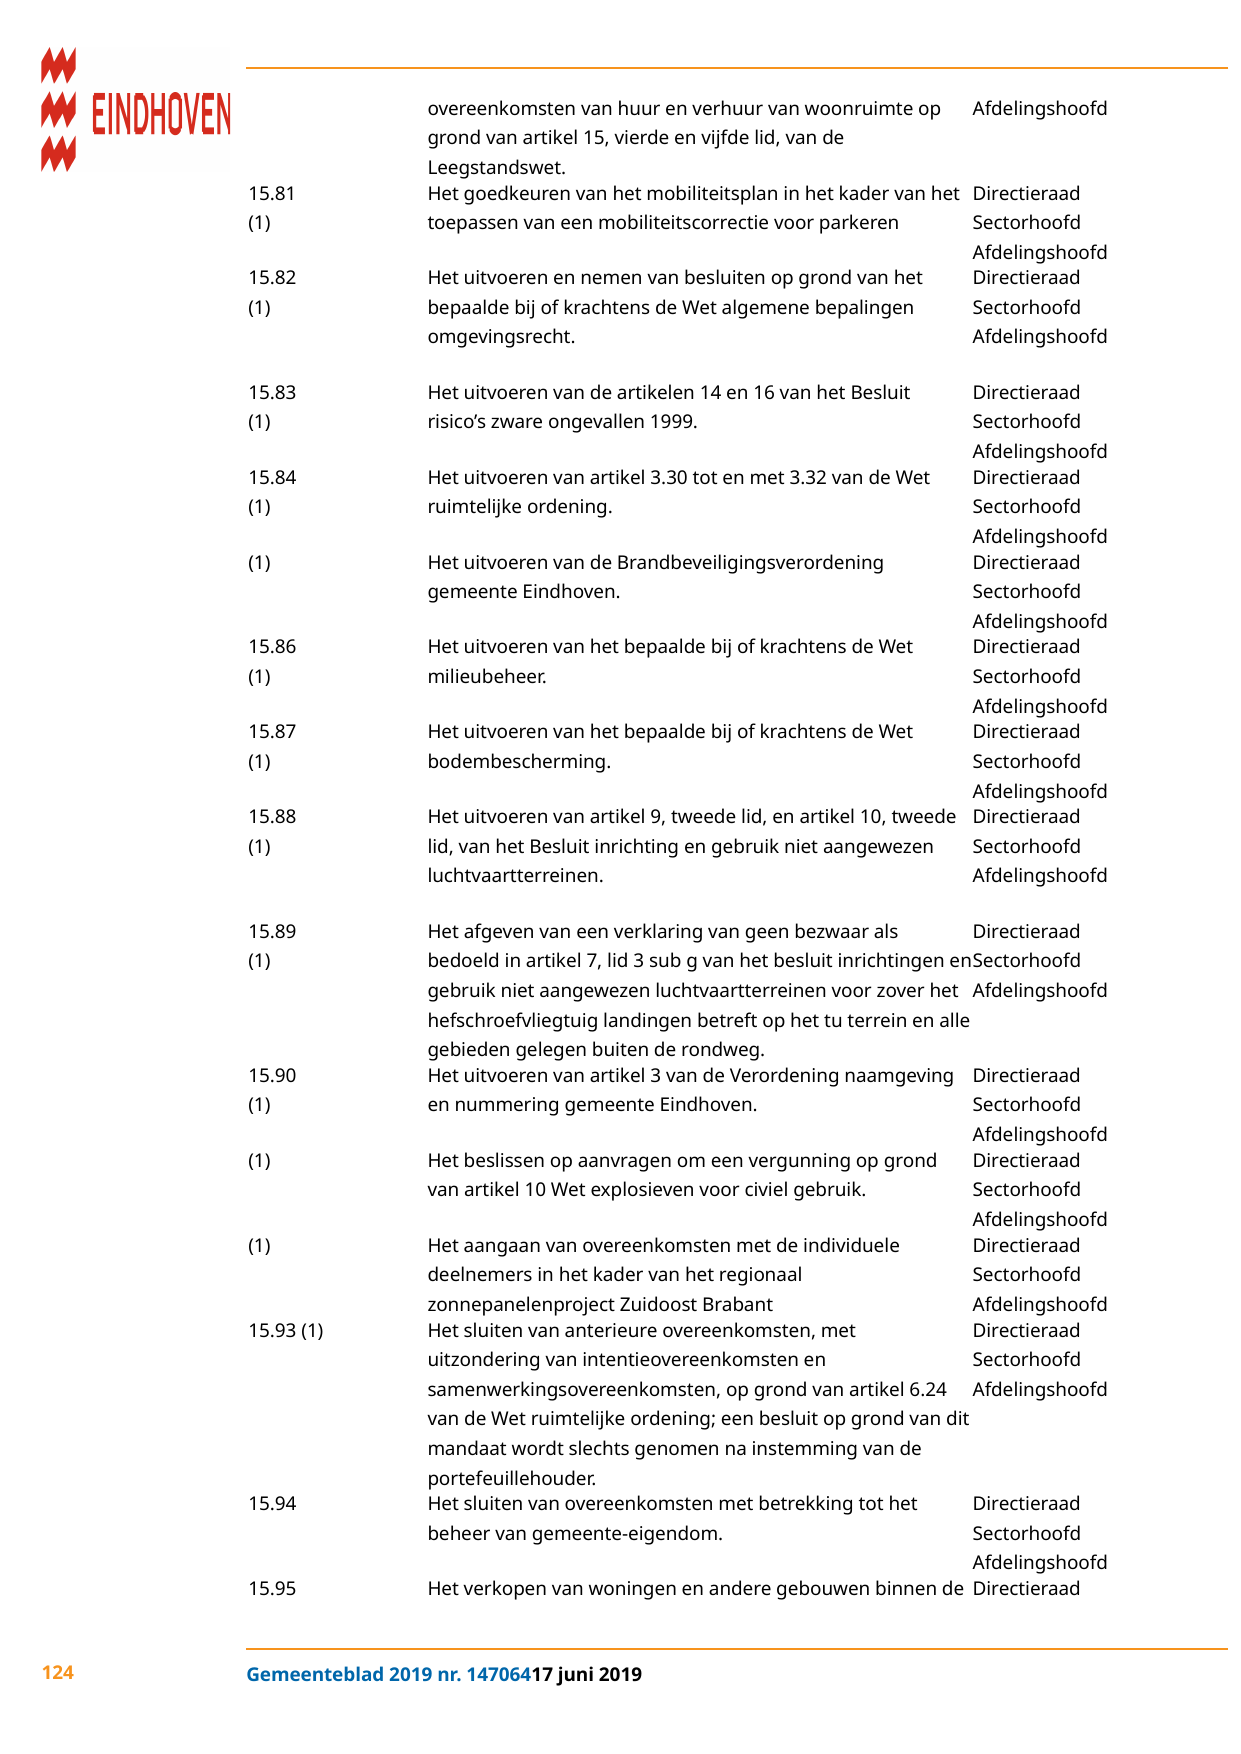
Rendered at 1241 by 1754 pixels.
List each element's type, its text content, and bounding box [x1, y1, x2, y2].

table_cell Directieraad Sectorhoofd Afdelingshoofd [973, 804, 1152, 918]
table_cell overeenkomsten van huur en verhuur van woonruimte op grond van artikel 15, vierde en vijfde lid, van de Leegstandswet. [427, 95, 972, 180]
table_cell Het sluiten van anterieure overeenkomsten, met uitzondering van intentieovereenkomsten en samenwerkingsovereenkomsten, op grond van artikel 6.24 van de Wet ruimtelijke ordening; een besluit op grond van dit mandaat wordt slechts genomen na instemming van de portefeuillehouder. [427, 1317, 972, 1490]
table_cell Het uitvoeren van het bepaalde bij of krachtens de Wet bodembescherming. [427, 719, 972, 803]
table_cell 15.81 (1) [248, 180, 427, 264]
table_cell Het uitvoeren van het bepaalde bij of krachtens de Wet milieubeheer. [427, 634, 972, 719]
table_cell Directieraad Sectorhoofd Afdelingshoofd [973, 379, 1152, 464]
table_cell 15.90 (1) [248, 1062, 427, 1147]
table_cell Directieraad Sectorhoofd Afdelingshoofd [973, 719, 1152, 803]
table_cell Het uitvoeren en nemen van besluiten op grond van het bepaalde bij of krachtens de Wet algemene bepalingen omgevingsrecht. [427, 265, 972, 379]
table_cell 15.86 (1) [248, 634, 427, 719]
table_cell (1) [248, 549, 427, 634]
table_cell 15.88 (1) [248, 804, 427, 918]
table_cell Het uitvoeren van de Brandbeveiligingsverordening gemeente Eindhoven. [427, 549, 972, 634]
table_cell Directieraad [973, 1575, 1152, 1601]
table_cell Het uitvoeren van de artikelen 14 en 16 van het Besluit risico’s zware ongevallen 1999. [427, 379, 972, 464]
table_cell Directieraad Sectorhoofd Afdelingshoofd [973, 1232, 1152, 1317]
table_cell Het uitvoeren van artikel 3 van de Verordening naamgeving en nummering gemeente Eindhoven. [427, 1062, 972, 1147]
table_cell Directieraad Sectorhoofd Afdelingshoofd [973, 1147, 1152, 1232]
table_cell Het uitvoeren van artikel 3.30 tot en met 3.32 van de Wet ruimtelijke ordening. [427, 464, 972, 549]
table_cell Het verkopen van woningen en andere gebouwen binnen de [427, 1575, 972, 1601]
table_cell Het sluiten van overeenkomsten met betrekking tot het beheer van gemeente-eigendom. [427, 1490, 972, 1575]
picture [41, 47, 231, 172]
table_cell 15.83 (1) [248, 379, 427, 464]
table_cell 15.95 [248, 1575, 427, 1601]
table_cell Directieraad Sectorhoofd Afdelingshoofd [973, 265, 1152, 379]
table_cell Directieraad Sectorhoofd Afdelingshoofd [973, 634, 1152, 719]
table_cell Directieraad Sectorhoofd Afdelingshoofd [973, 1317, 1152, 1490]
table_cell Het uitvoeren van artikel 9, tweede lid, en artikel 10, tweede lid, van het Besluit inrichting en gebruik niet aangewezen luchtvaartterreinen. [427, 804, 972, 918]
table_cell 15.82 (1) [248, 265, 427, 379]
table_cell Het aangaan van overeenkomsten met de individuele deelnemers in het kader van het regionaal zonnepanelenproject Zuidoost Brabant [427, 1232, 972, 1317]
table_cell [248, 95, 427, 180]
table_cell 15.93 (1) [248, 1317, 427, 1490]
table_cell Het afgeven van een verklaring van geen bezwaar als bedoeld in artikel 7, lid 3 sub g van het besluit inrichtingen en gebruik niet aangewezen luchtvaartterreinen voor zover het hefschroefvliegtuig landingen betreft op het tu terrein en alle gebieden gelegen buiten de rondweg. [427, 918, 972, 1062]
table_cell Afdelingshoofd [973, 95, 1152, 180]
table_cell 15.94 [248, 1490, 427, 1575]
table_cell 15.89 (1) [248, 918, 427, 1062]
table_cell Directieraad Sectorhoofd Afdelingshoofd [973, 464, 1152, 549]
table_cell Directieraad Sectorhoofd Afdelingshoofd [973, 1490, 1152, 1575]
table_cell 15.87 (1) [248, 719, 427, 803]
table_cell 15.84 (1) [248, 464, 427, 549]
table_cell Het goedkeuren van het mobiliteitsplan in het kader van het toepassen van een mobiliteitscorrectie voor parkeren [427, 180, 972, 264]
table_cell Directieraad Sectorhoofd Afdelingshoofd [973, 180, 1152, 264]
table_cell (1) [248, 1147, 427, 1232]
table_cell Directieraad Sectorhoofd Afdelingshoofd [973, 549, 1152, 634]
table_cell (1) [248, 1232, 427, 1317]
table_cell Directieraad Sectorhoofd Afdelingshoofd [973, 1062, 1152, 1147]
table_cell Directieraad Sectorhoofd Afdelingshoofd [973, 918, 1152, 1062]
table_cell Het beslissen op aanvragen om een vergunning op grond van artikel 10 Wet explosieven voor civiel gebruik. [427, 1147, 972, 1232]
